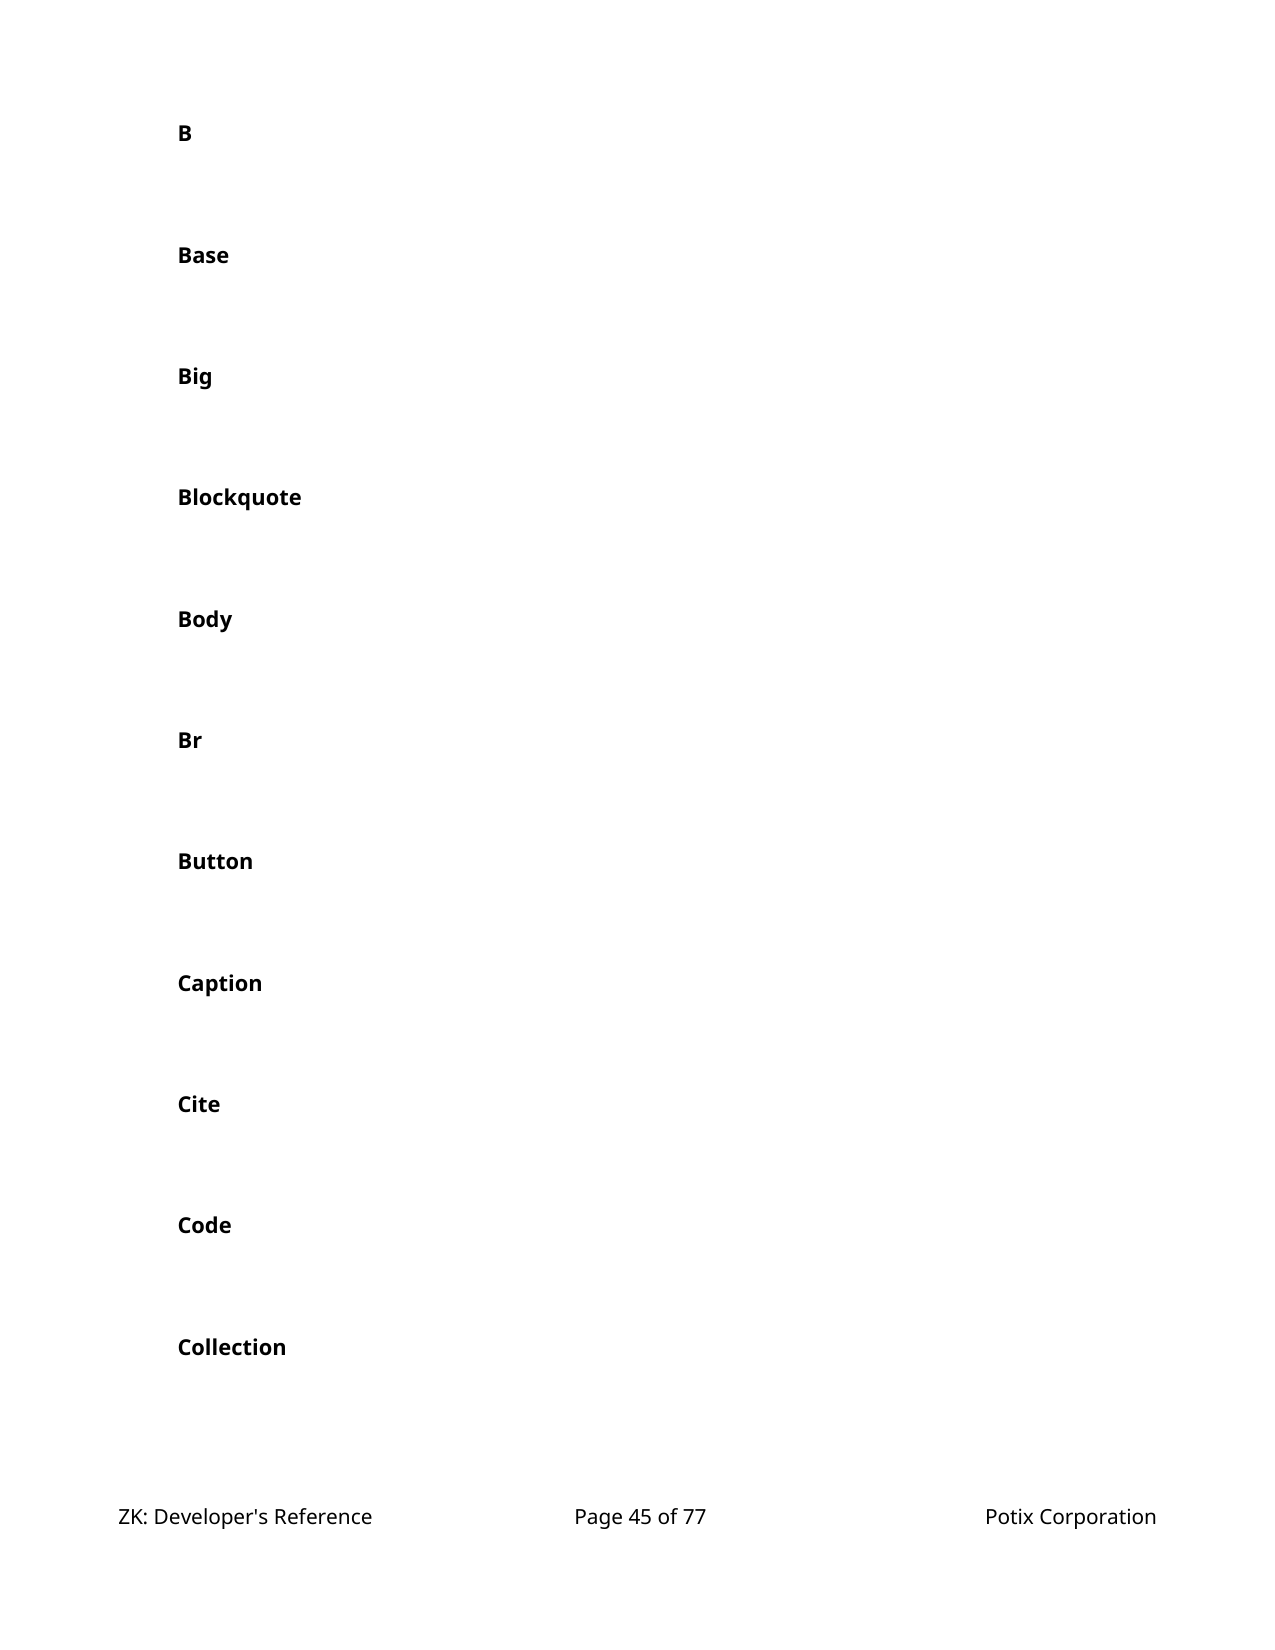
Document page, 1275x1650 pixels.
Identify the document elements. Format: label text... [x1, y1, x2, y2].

subtitle Cite [177, 1089, 1157, 1119]
subtitle Code [177, 1210, 1157, 1240]
subtitle Br [177, 725, 1157, 755]
subtitle Big [177, 361, 1157, 391]
subtitle Body [177, 603, 1157, 633]
subtitle Collection [177, 1332, 1157, 1362]
subtitle Blockquote [177, 482, 1157, 512]
subtitle Base [177, 239, 1157, 269]
subtitle B [177, 118, 1157, 148]
subtitle Caption [177, 968, 1157, 998]
subtitle Button [177, 846, 1157, 876]
